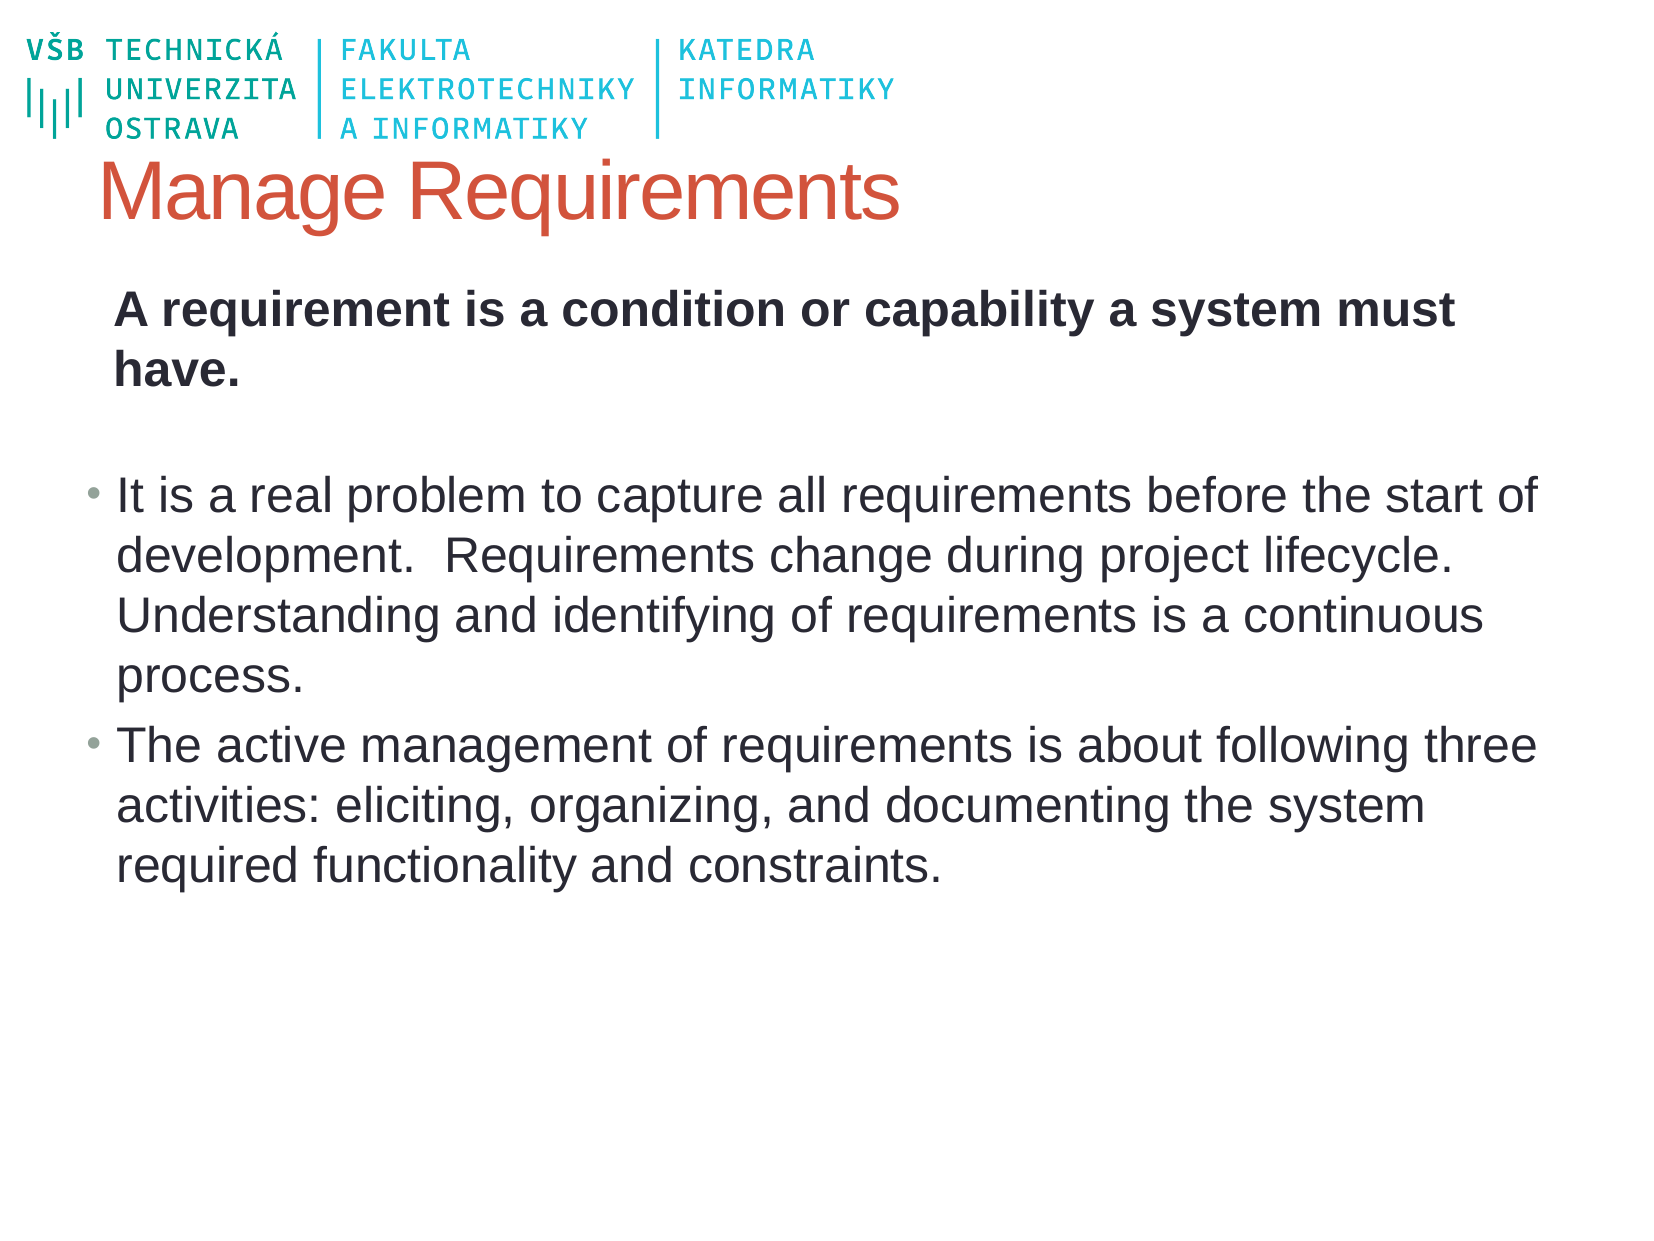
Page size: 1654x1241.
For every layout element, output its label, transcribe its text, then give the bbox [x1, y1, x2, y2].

list It is a real problem to capture all requirements before the start of development. Requirements change during project lifecycle. Understanding and identifying of requirements is a continuous process. The active management of requirements is about following three activities: eliciting, organizing, and documenting the system required functionality and constraints. [71, 455, 1560, 1100]
picture [26, 31, 894, 139]
text_box A requirement is a condition or capability a system must have. [98, 268, 1483, 404]
title Manage Requirements [82, 96, 1571, 276]
